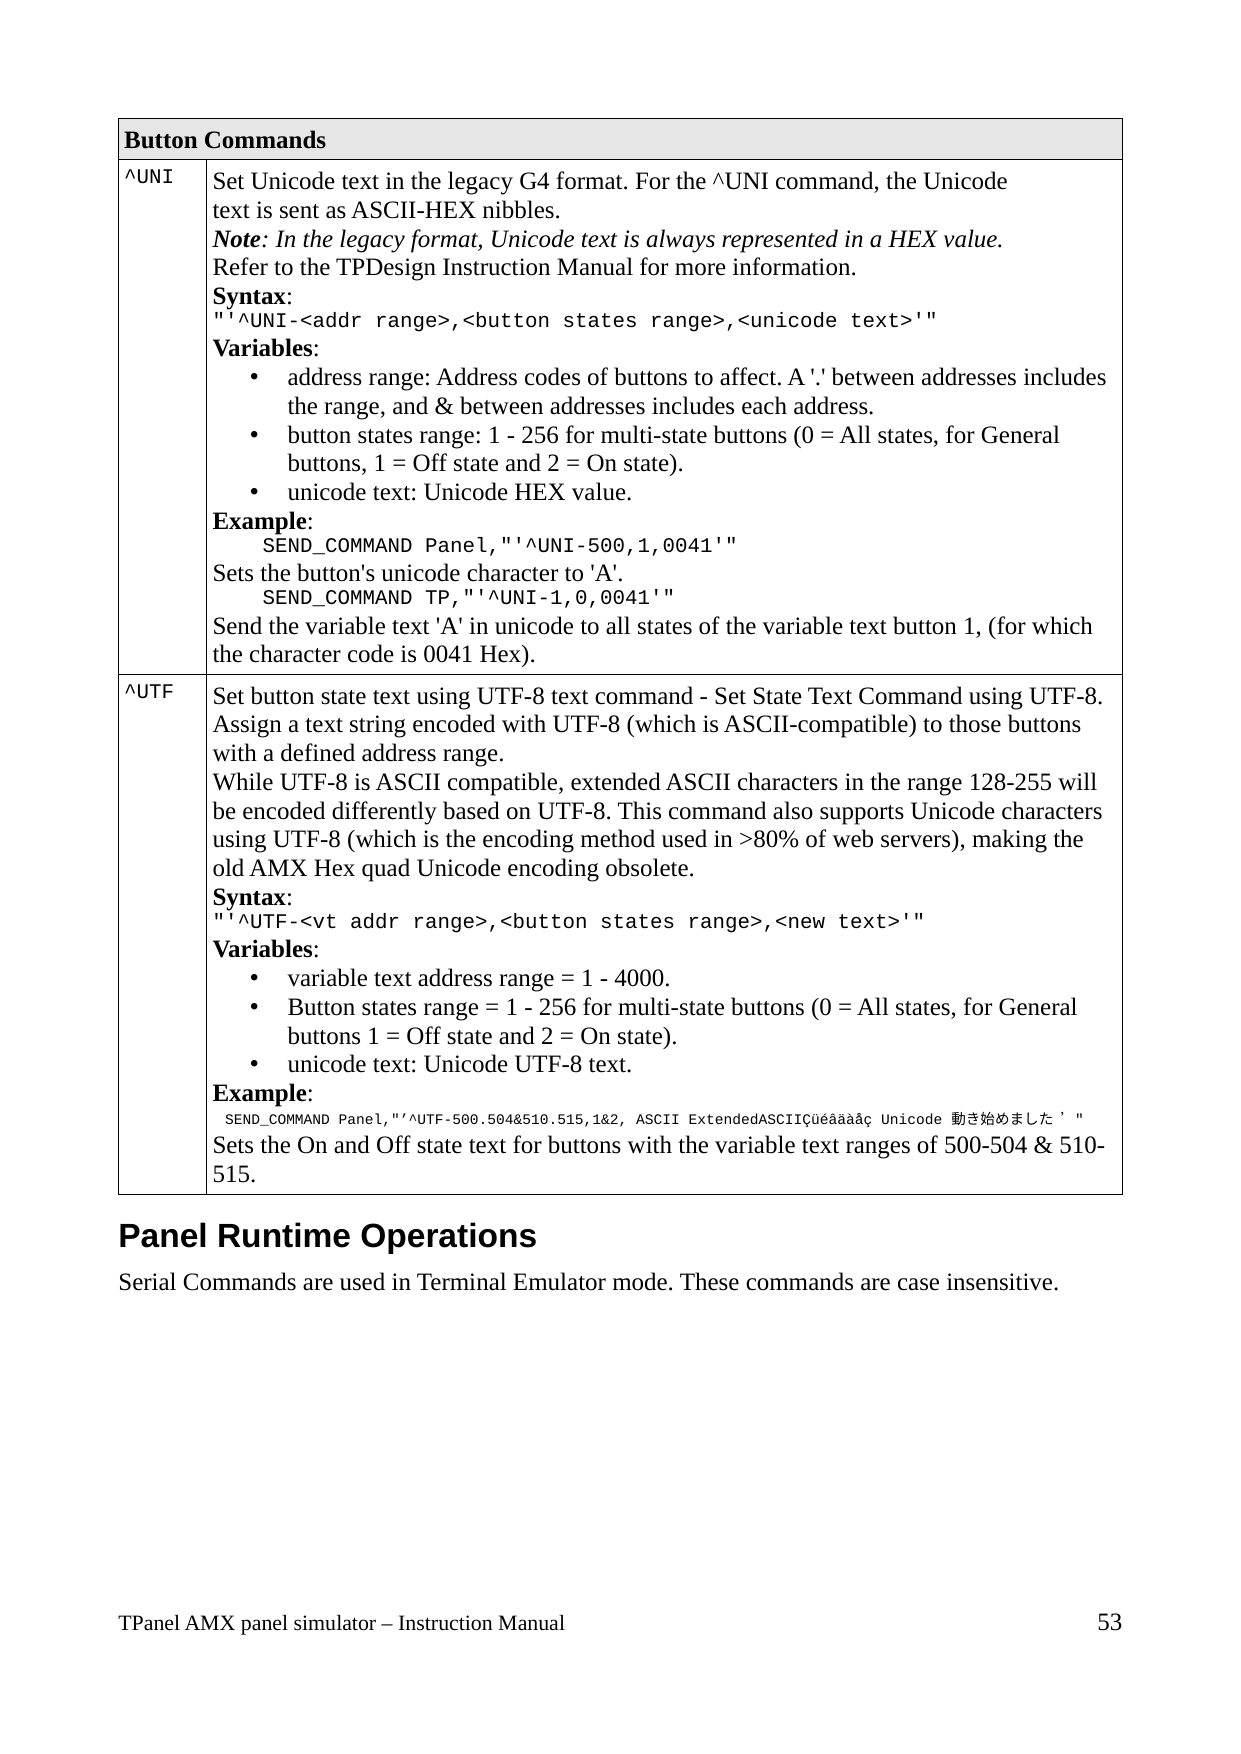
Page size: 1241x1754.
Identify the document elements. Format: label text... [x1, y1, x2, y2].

table_cell ^UNI [119, 160, 206, 674]
table_cell Set button state text using UTF-8 text command - Set State Text Command using UTF-8. Assign a text string encoded with UTF-8 (which is ASCII-compatible) to those buttons with a defined address range. While UTF-8 is ASCII compatible, extended ASCII characters in the range 128-255 will be encoded differently based on UTF-8. This command also supports Unicode characters using UTF-8 (which is the encoding method used in >80% of web servers), making the old AMX Hex quad Unicode encoding obsolete. Syntax: "'^UTF-<vt addr range>,<button states range>,<new text>'" Variables: variable text address range = 1 - 4000. Button states range = 1 - 256 for multi-state buttons (0 = All states, for General buttons 1 = Off state and 2 = On state). unicode text: Unicode UTF-8 text. Example: SEND_COMMAND Panel,"’^UTF-500.504&510.515,1&2, ASCII ExtendedASCIIÇüéâäàåç Unicode 動き始めました ’" Sets the On and Off state text for buttons with the variable text ranges of 500-504 & 510-515. [207, 675, 1122, 1194]
subtitle Panel Runtime Operations [118, 1216, 1122, 1254]
table_header Button Commands [119, 119, 1122, 159]
table_cell ^UTF [119, 675, 206, 1194]
table_cell Set Unicode text in the legacy G4 format. For the ^UNI command, the Unicode text is sent as ASCII-HEX nibbles. Note: In the legacy format, Unicode text is always represented in a HEX value. Refer to the TPDesign Instruction Manual for more information. Syntax: "'^UNI-<addr range>,<button states range>,<unicode text>'" Variables: address range: Address codes of buttons to affect. A '.' between addresses includes the range, and & between addresses includes each address. button states range: 1 - 256 for multi-state buttons (0 = All states, for General buttons, 1 = Off state and 2 = On state). unicode text: Unicode HEX value. Example: SEND_COMMAND Panel,"'^UNI-500,1,0041'" Sets the button's unicode character to 'A'. SEND_COMMAND TP,"'^UNI-1,0,0041'" Send the variable text 'A' in unicode to all states of the variable text button 1, (for which the character code is 0041 Hex). [207, 160, 1122, 674]
text Serial Commands are used in Terminal Emulator mode. These commands are case insensitive. [118, 1267, 1122, 1296]
